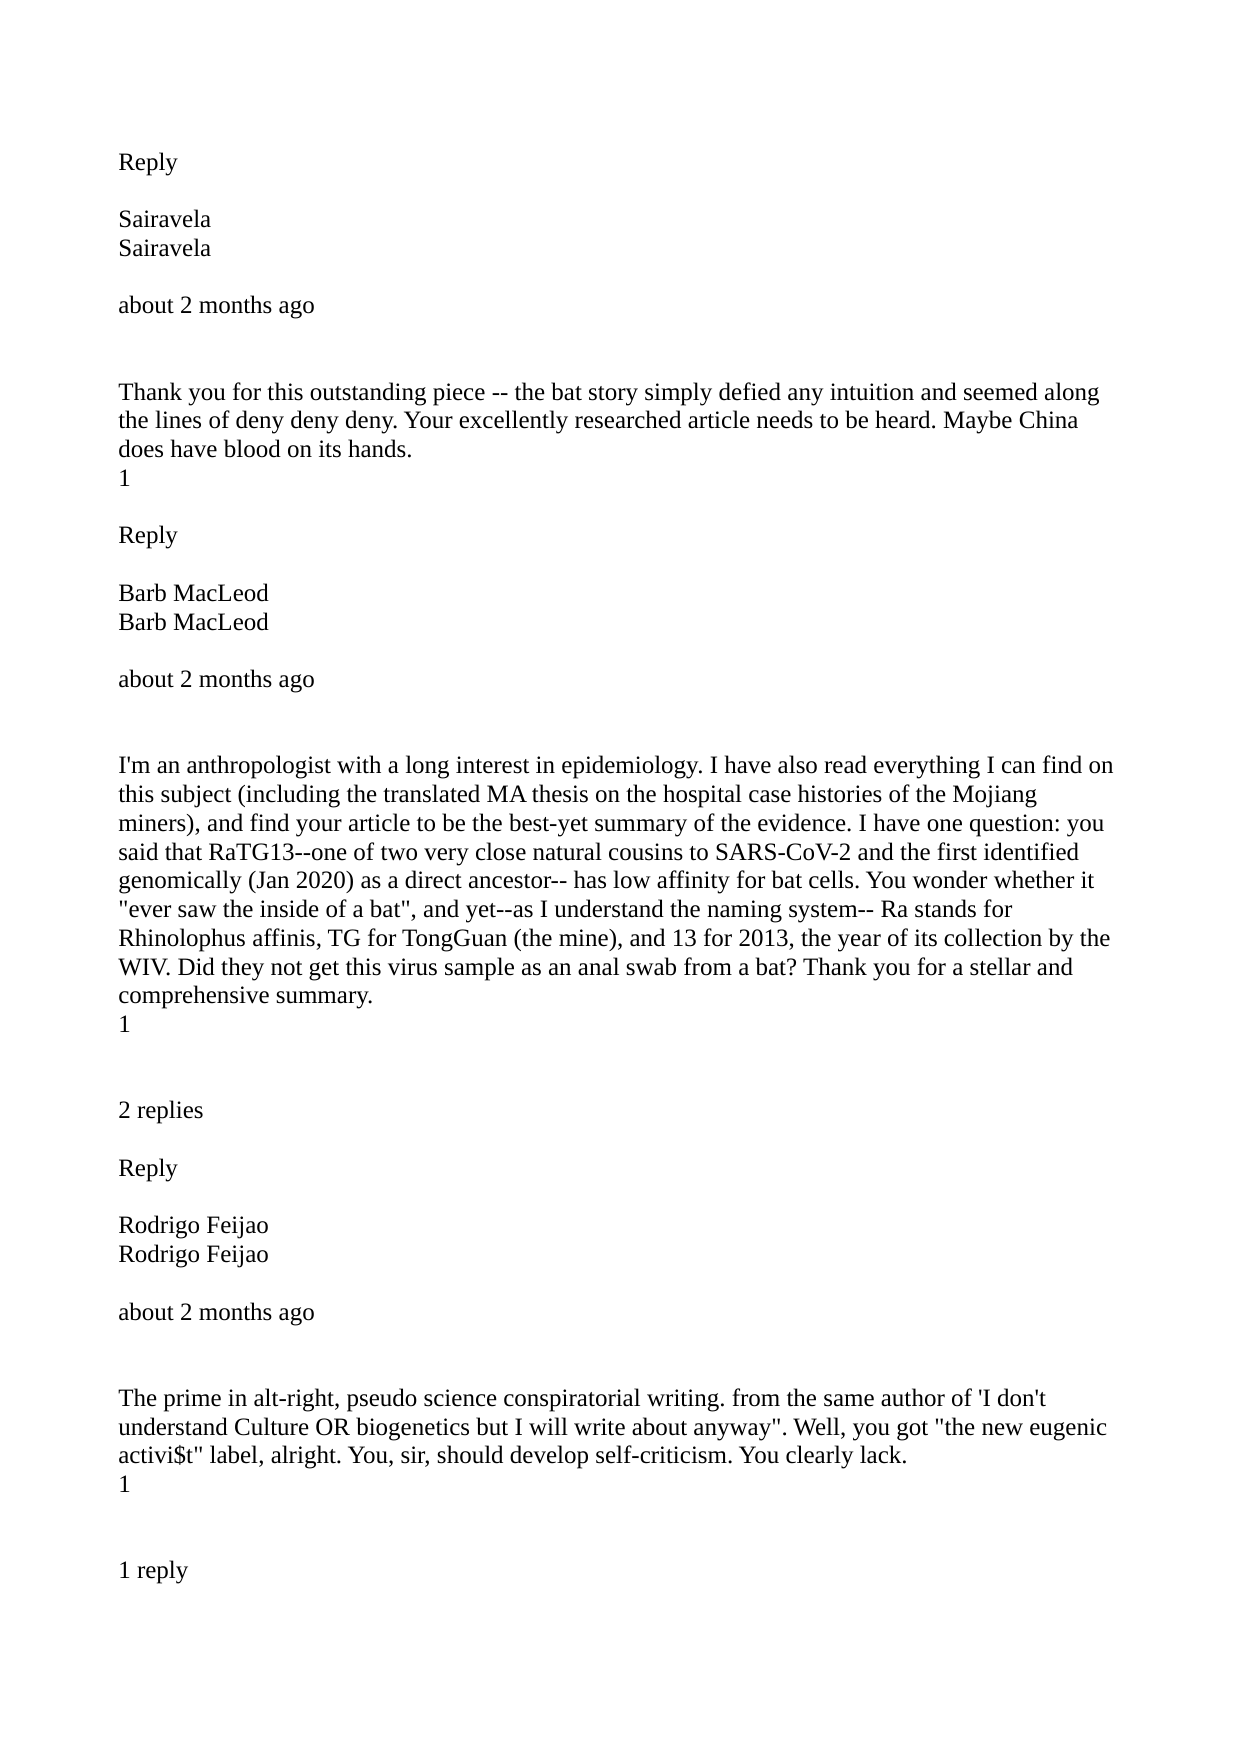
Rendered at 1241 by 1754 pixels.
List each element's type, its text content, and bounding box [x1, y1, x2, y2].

text Barb MacLeod [118, 607, 1122, 636]
text about 2 months ago [118, 1297, 1122, 1326]
text 1 [118, 1009, 1122, 1038]
text I'm an anthropologist with a long interest in epidemiology. I have also read everything I can find on this subject (including the translated MA thesis on the hospital case histories of the Mojiang miners), and find your article to be the best-yet summary of the evidence. I have one question: you said that RaTG13--one of two very close natural cousins to SARS-CoV-2 and the first identified genomically (Jan 2020) as a direct ancestor-- has low affinity for bat cells. You wonder whether it "ever saw the inside of a bat", and yet--as I understand the naming system-- Ra stands for Rhinolophus affinis, TG for TongGuan (the mine), and 13 for 2013, the year of its collection by the WIV. Did they not get this virus sample as an anal swab from a bat? Thank you for a stellar and comprehensive summary. [118, 751, 1122, 1009]
text Barb MacLeod [118, 578, 1122, 607]
text 2 replies [118, 1096, 1122, 1124]
text 1 [118, 463, 1122, 492]
text Rodrigo Feijao [118, 1211, 1122, 1239]
text 1 [118, 1469, 1122, 1498]
text Sairavela [118, 204, 1122, 233]
text about 2 months ago [118, 291, 1122, 319]
text Reply [118, 1153, 1122, 1182]
text 1 reply [118, 1556, 1122, 1584]
text Rodrigo Feijao [118, 1239, 1122, 1268]
text Sairavela [118, 233, 1122, 262]
text Reply [118, 147, 1122, 176]
text about 2 months ago [118, 664, 1122, 693]
text The prime in alt-right, pseudo science conspiratorial writing. from the same author of 'I don't understand Culture OR biogenetics but I will write about anyway". Well, you got "the new eugenic activi$t" label, alright. You, sir, should develop self-criticism. You clearly lack. [118, 1383, 1122, 1469]
text Reply [118, 521, 1122, 549]
text Thank you for this outstanding piece -- the bat story simply defied any intuition and seemed along the lines of deny deny deny. Your excellently researched article needs to be heard. Maybe China does have blood on its hands. [118, 377, 1122, 463]
